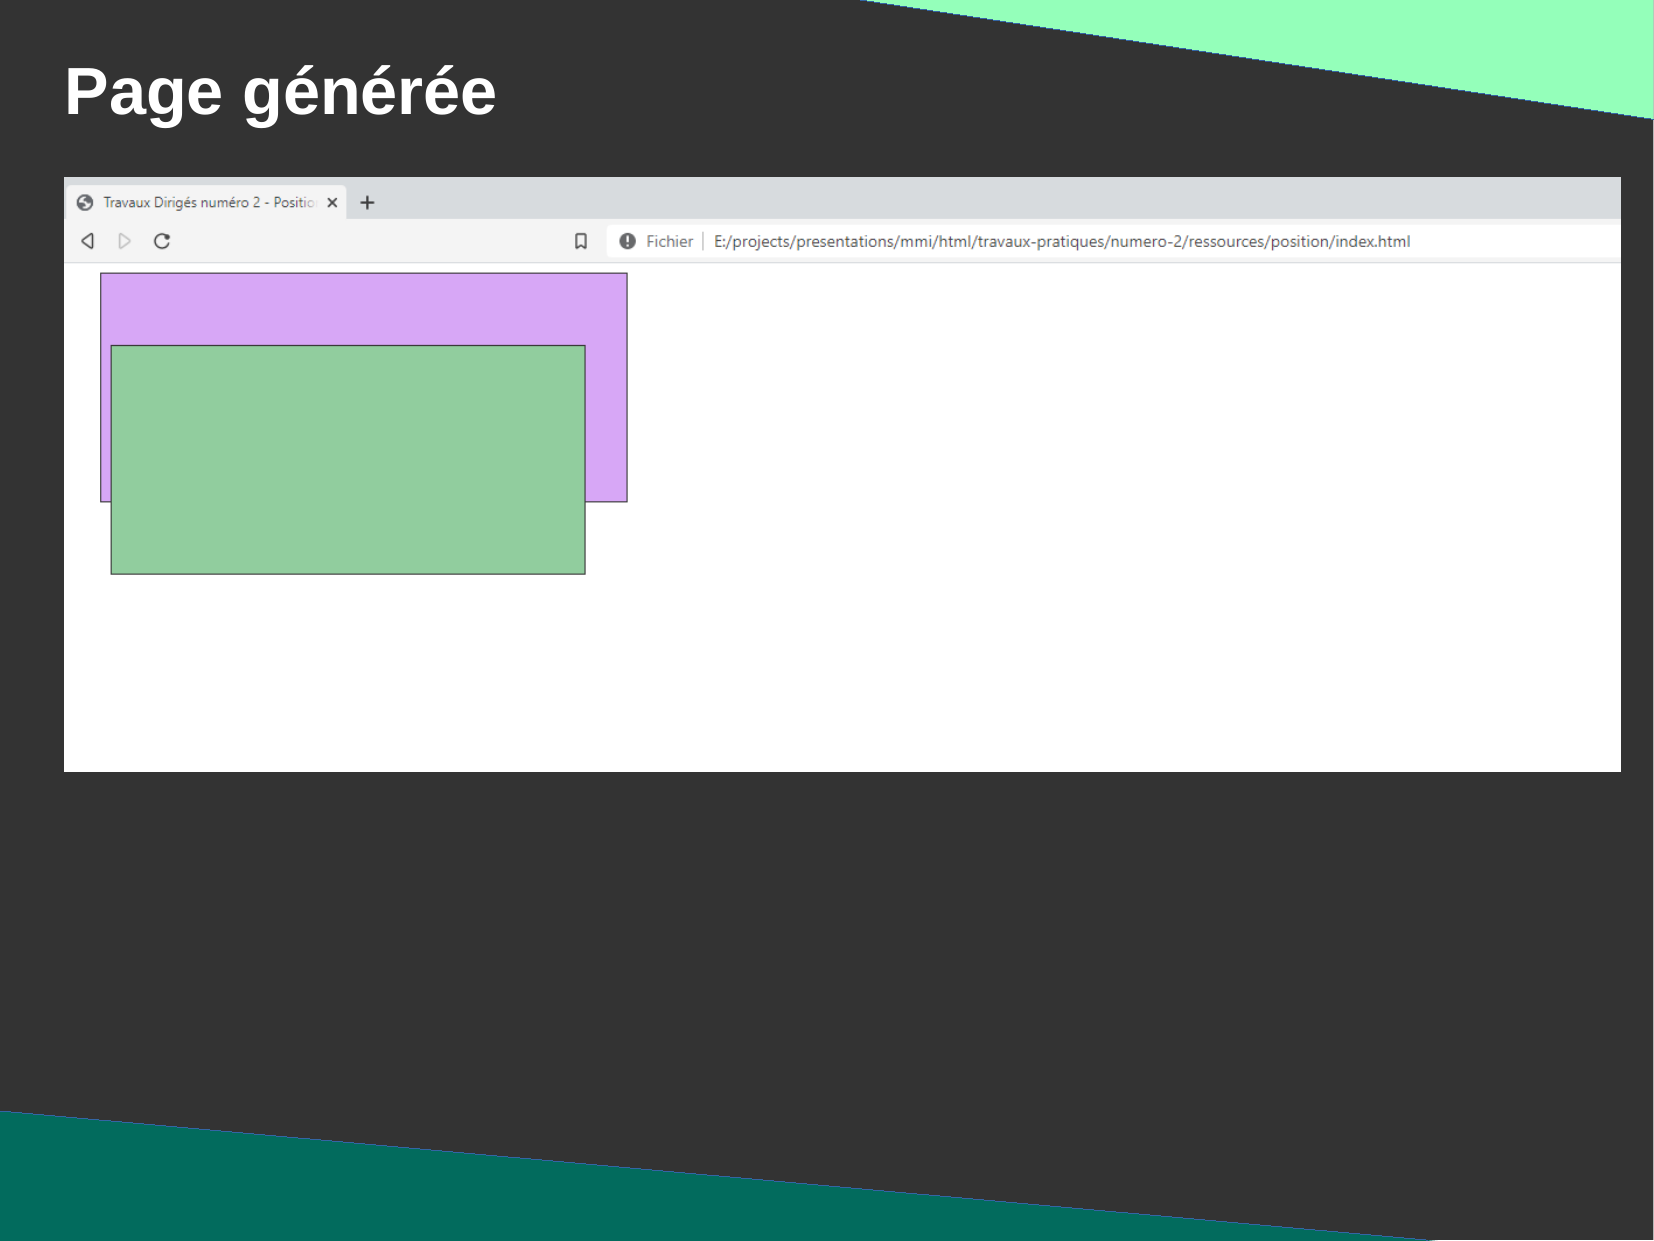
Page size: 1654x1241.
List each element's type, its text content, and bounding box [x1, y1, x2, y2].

text_box [860, 0, 1654, 120]
title Page générée [64, 54, 1553, 157]
picture [64, 177, 1621, 772]
